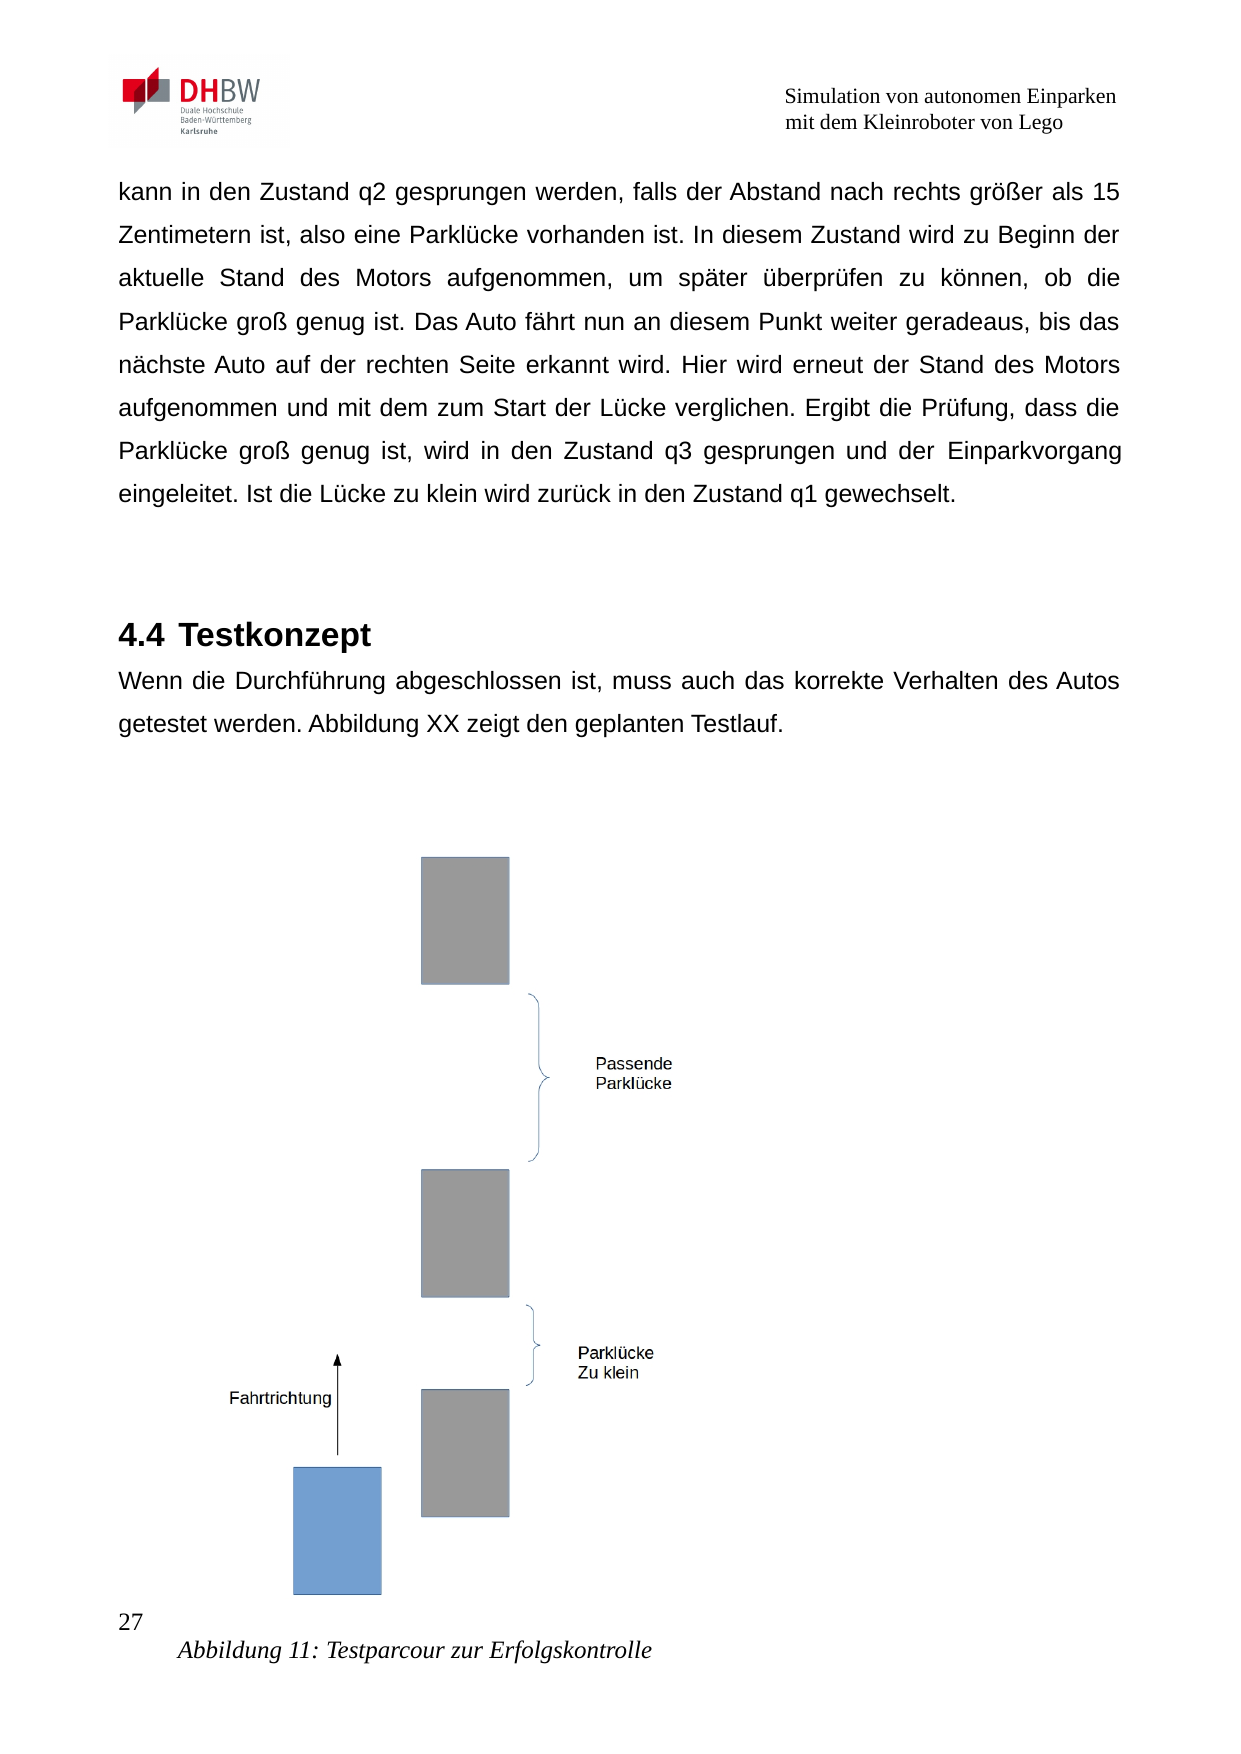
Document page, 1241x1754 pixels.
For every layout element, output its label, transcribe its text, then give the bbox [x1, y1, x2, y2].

picture [177, 821, 754, 1636]
text kann in den Zustand q2 gesprungen werden, falls der Abstand nach rechts größer als 15 Zentimetern ist, also eine Parklücke vorhanden ist. In diesem Zustand wird zu Beginn der aktuelle Stand des Motors aufgenommen, um später überprüfen zu können, ob die Parklücke groß genug ist. Das Auto fährt nun an diesem Punkt weiter geradeaus, bis das nächste Auto auf der rechten Seite erkannt wird. Hier wird erneut der Stand des Motors aufgenommen und mit dem zum Start der Lücke verglichen. Ergibt die Prüfung, dass die Parklücke groß genug ist, wird in den Zustand q3 gesprungen und der Einparkvorgang eingeleitet. Ist die Lücke zu klein wird zurück in den Zustand q1 gewechselt. [118, 177, 1122, 508]
picture [108, 54, 291, 148]
text Abbildung 11: Testparcour zur Erfolgskontrolle [178, 1636, 753, 1664]
text Wenn die Durchführung abgeschlossen ist, muss auch das korrekte Verhalten des Autos getestet werden. Abbildung XX zeigt den geplanten Testlauf. [118, 666, 1122, 738]
subtitle Testkonzept [118, 615, 1122, 654]
